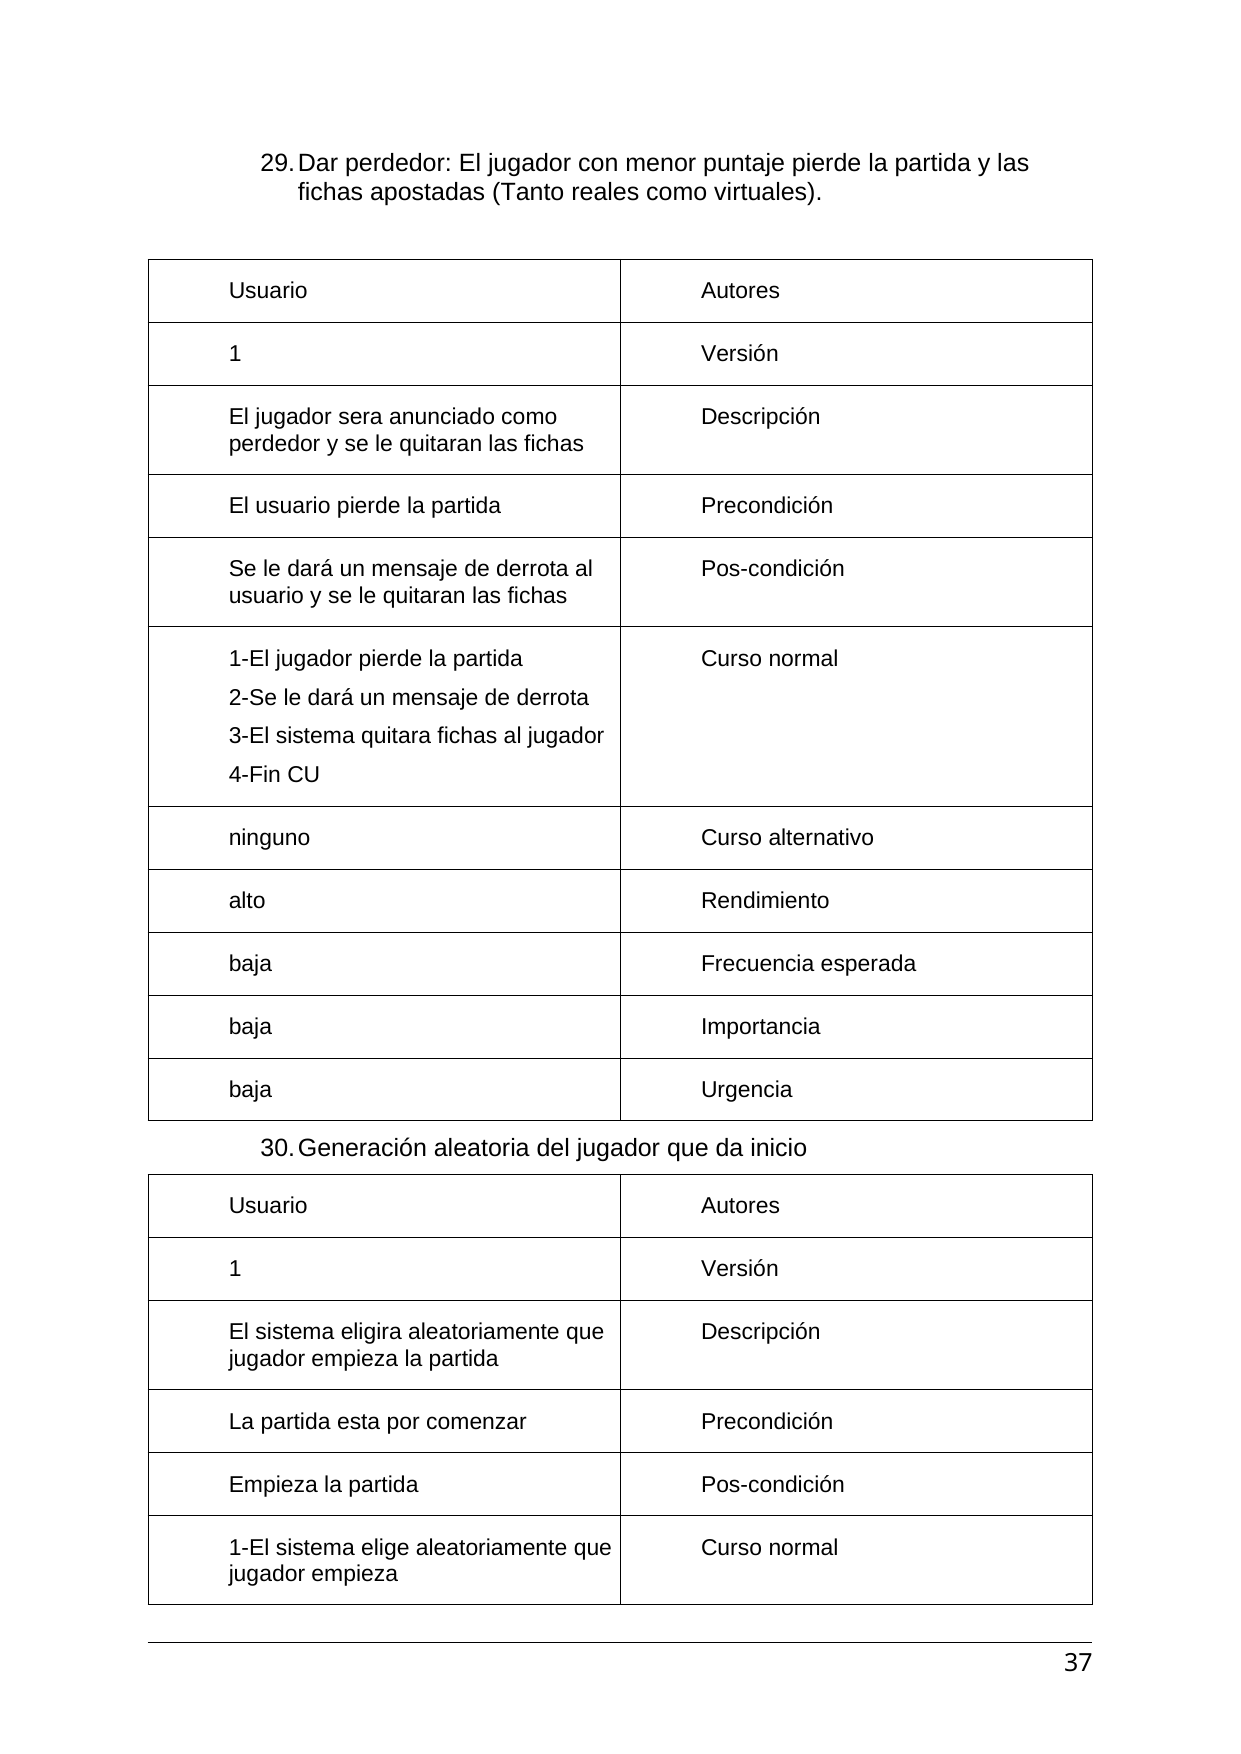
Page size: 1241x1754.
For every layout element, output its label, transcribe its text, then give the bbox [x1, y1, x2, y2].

table_header Usuario [149, 1175, 620, 1237]
table_cell Curso alternativo [621, 807, 1092, 869]
table_cell Precondición [621, 475, 1092, 537]
table_cell Empieza la partida [149, 1453, 620, 1515]
table_cell Descripción [621, 1301, 1092, 1389]
table_cell Descripción [621, 386, 1092, 474]
table_header Autores [621, 260, 1092, 322]
table_cell Versión [621, 323, 1092, 385]
table_cell Frecuencia esperada [621, 933, 1092, 994]
table_cell baja [149, 933, 620, 994]
table_cell baja [149, 996, 620, 1057]
table_header Usuario [149, 260, 620, 322]
table_cell Versión [621, 1238, 1092, 1300]
table_cell baja [149, 1059, 620, 1120]
table_cell El jugador sera anunciado como perdedor y se le quitaran las fichas [149, 386, 620, 474]
table_cell ninguno [149, 807, 620, 869]
table_cell Rendimiento [621, 870, 1092, 932]
table_cell Curso normal [621, 1516, 1092, 1604]
table_cell Se le dará un mensaje de derrota al usuario y se le quitaran las fichas [149, 538, 620, 626]
table_cell 1 [149, 1238, 620, 1300]
list Generación aleatoria del jugador que da inicio [260, 1133, 1092, 1162]
list Dar perdedor: El jugador con menor puntaje pierde la partida y las fichas apostadas (Tanto reales como virtuales). [260, 148, 1092, 205]
table_cell Urgencia [621, 1059, 1092, 1120]
table_cell 1-El sistema elige aleatoriamente que jugador empieza [149, 1516, 620, 1604]
table_cell Pos-condición [621, 1453, 1092, 1515]
table_cell Pos-condición [621, 538, 1092, 626]
table_cell alto [149, 870, 620, 932]
table_cell Precondición [621, 1390, 1092, 1452]
table_cell El usuario pierde la partida [149, 475, 620, 537]
table_cell La partida esta por comenzar [149, 1390, 620, 1452]
table_cell 1-El jugador pierde la partida 2-Se le dará un mensaje de derrota 3-El sistema quitara fichas al jugador 4-Fin CU [149, 627, 620, 806]
table_header Autores [621, 1175, 1092, 1237]
table_cell 1 [149, 323, 620, 385]
table_cell Curso normal [621, 627, 1092, 806]
table_cell El sistema eligira aleatoriamente que jugador empieza la partida [149, 1301, 620, 1389]
table_cell Importancia [621, 996, 1092, 1057]
